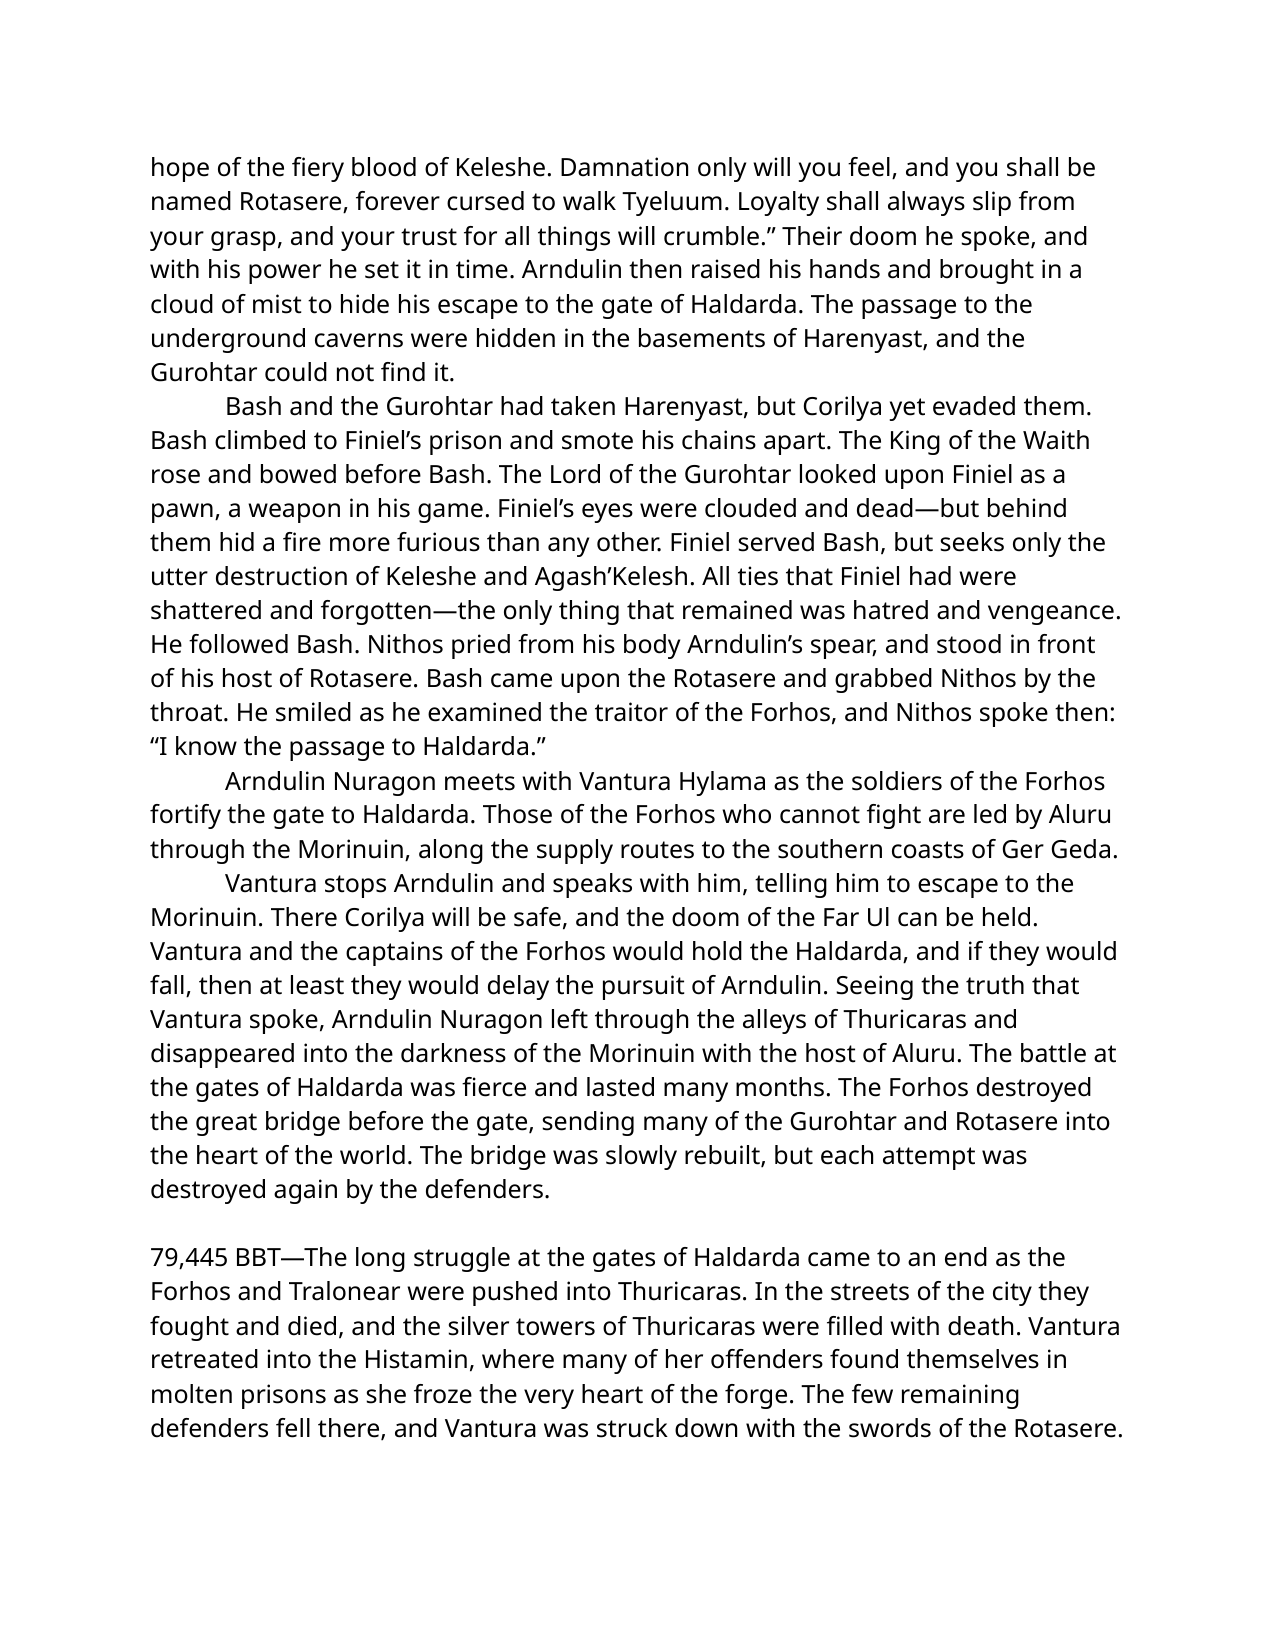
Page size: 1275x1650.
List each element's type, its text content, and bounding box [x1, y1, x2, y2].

text 79,445 BBT—The long struggle at the gates of Haldarda came to an end as the Forhos and Tralonear were pushed into Thuricaras. In the streets of the city they fought and died, and the silver towers of Thuricaras were filled with death. Vantura retreated into the Histamin, where many of her offenders found themselves in molten prisons as she froze the very heart of the forge. The few remaining defenders fell there, and Vantura was struck down with the swords of the Rotasere. [150, 1240, 1125, 1444]
text Vantura stops Arndulin and speaks with him, telling him to escape to the Morinuin. There Corilya will be safe, and the doom of the Far Ul can be held. Vantura and the captains of the Forhos would hold the Haldarda, and if they would fall, then at least they would delay the pursuit of Arndulin. Seeing the truth that Vantura spoke, Arndulin Nuragon left through the alleys of Thuricaras and disappeared into the darkness of the Morinuin with the host of Aluru. The battle at the gates of Haldarda was fierce and lasted many months. The Forhos destroyed the great bridge before the gate, sending many of the Gurohtar and Rotasere into the heart of the world. The bridge was slowly rebuilt, but each attempt was destroyed again by the defenders. [150, 865, 1125, 1206]
text hope of the fiery blood of Keleshe. Damnation only will you feel, and you shall be named Rotasere, forever cursed to walk Tyeluum. Loyalty shall always slip from your grasp, and your trust for all things will crumble.” Their doom he spoke, and with his power he set it in time. Arndulin then raised his hands and brought in a cloud of mist to hide his escape to the gate of Haldarda. The passage to the underground caverns were hidden in the basements of Harenyast, and the Gurohtar could not find it. [150, 150, 1125, 388]
text Arndulin Nuragon meets with Vantura Hylama as the soldiers of the Forhos fortify the gate to Haldarda. Those of the Forhos who cannot fight are led by Aluru through the Morinuin, along the supply routes to the southern coasts of Ger Geda. [150, 763, 1125, 865]
text Bash and the Gurohtar had taken Harenyast, but Corilya yet evaded them. Bash climbed to Finiel’s prison and smote his chains apart. The King of the Waith rose and bowed before Bash. The Lord of the Gurohtar looked upon Finiel as a pawn, a weapon in his game. Finiel’s eyes were clouded and dead—but behind them hid a fire more furious than any other. Finiel served Bash, but seeks only the utter destruction of Keleshe and Agash’Kelesh. All ties that Finiel had were shattered and forgotten—the only thing that remained was hatred and vengeance. He followed Bash. Nithos pried from his body Arndulin’s spear, and stood in front of his host of Rotasere. Bash came upon the Rotasere and grabbed Nithos by the throat. He smiled as he examined the traitor of the Forhos, and Nithos spoke then: “I know the passage to Haldarda.” [150, 388, 1125, 763]
